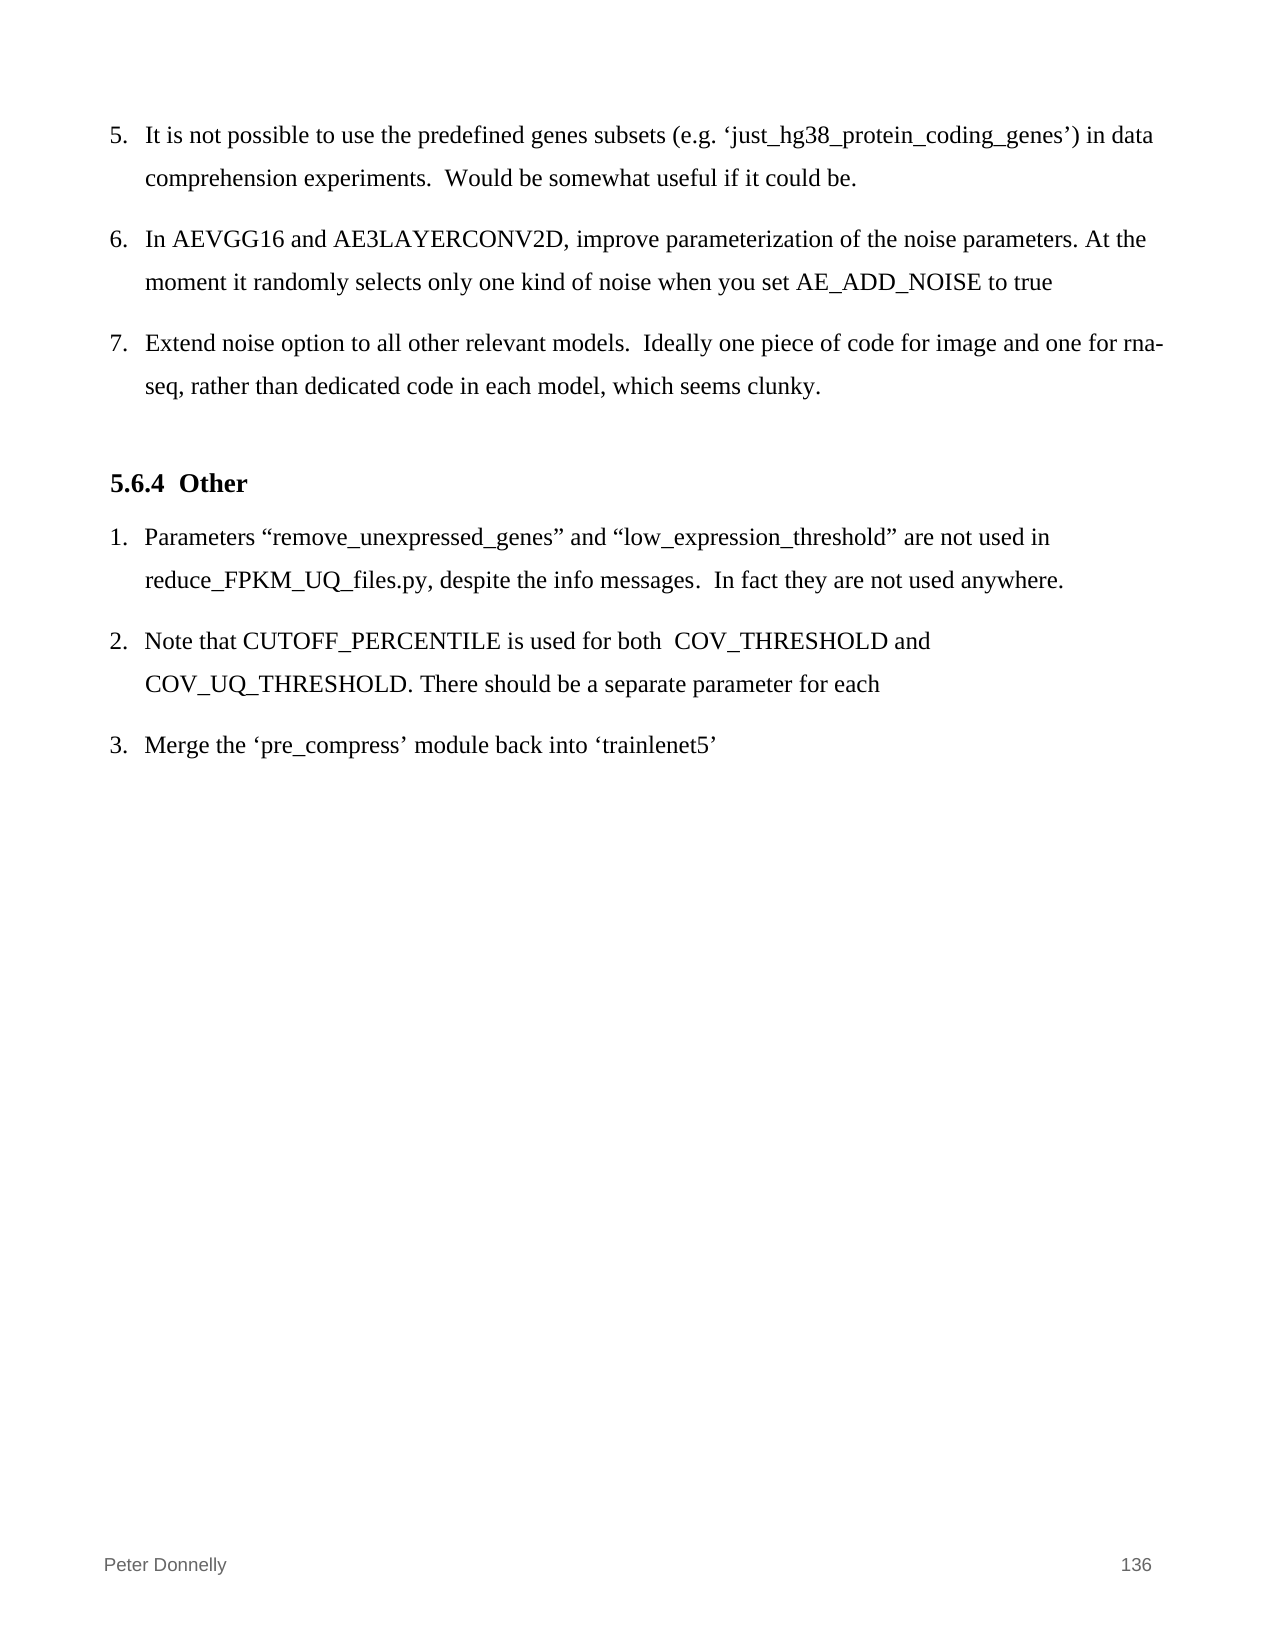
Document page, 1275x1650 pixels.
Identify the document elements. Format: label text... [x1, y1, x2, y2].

subtitle Other [103, 467, 1181, 498]
list It is not possible to use the predefined genes subsets (e.g. ‘just_hg38_protein_coding_genes’) in data comprehension experiments. Would be somewhat useful if it could be. [109, 120, 1181, 192]
list Note that CUTOFF_PERCENTILE is used for both COV_THRESHOLD and COV_UQ_THRESHOLD. There should be a separate parameter for each [109, 626, 1181, 698]
list Merge the ‘pre_compress’ module back into ‘trainlenet5’ [109, 730, 1181, 758]
list In AEVGG16 and AE3LAYERCONV2D, improve parameterization of the noise parameters. At the moment it randomly selects only one kind of noise when you set AE_ADD_NOISE to true [109, 224, 1181, 296]
list Extend noise option to all other relevant models. Ideally one piece of code for image and one for rna-seq, rather than dedicated code in each model, which seems clunky. [109, 328, 1181, 399]
list Parameters “remove_unexpressed_genes” and “low_expression_threshold” are not used in reduce_FPKM_UQ_files.py, despite the info messages. In fact they are not used anywhere. [109, 522, 1181, 594]
